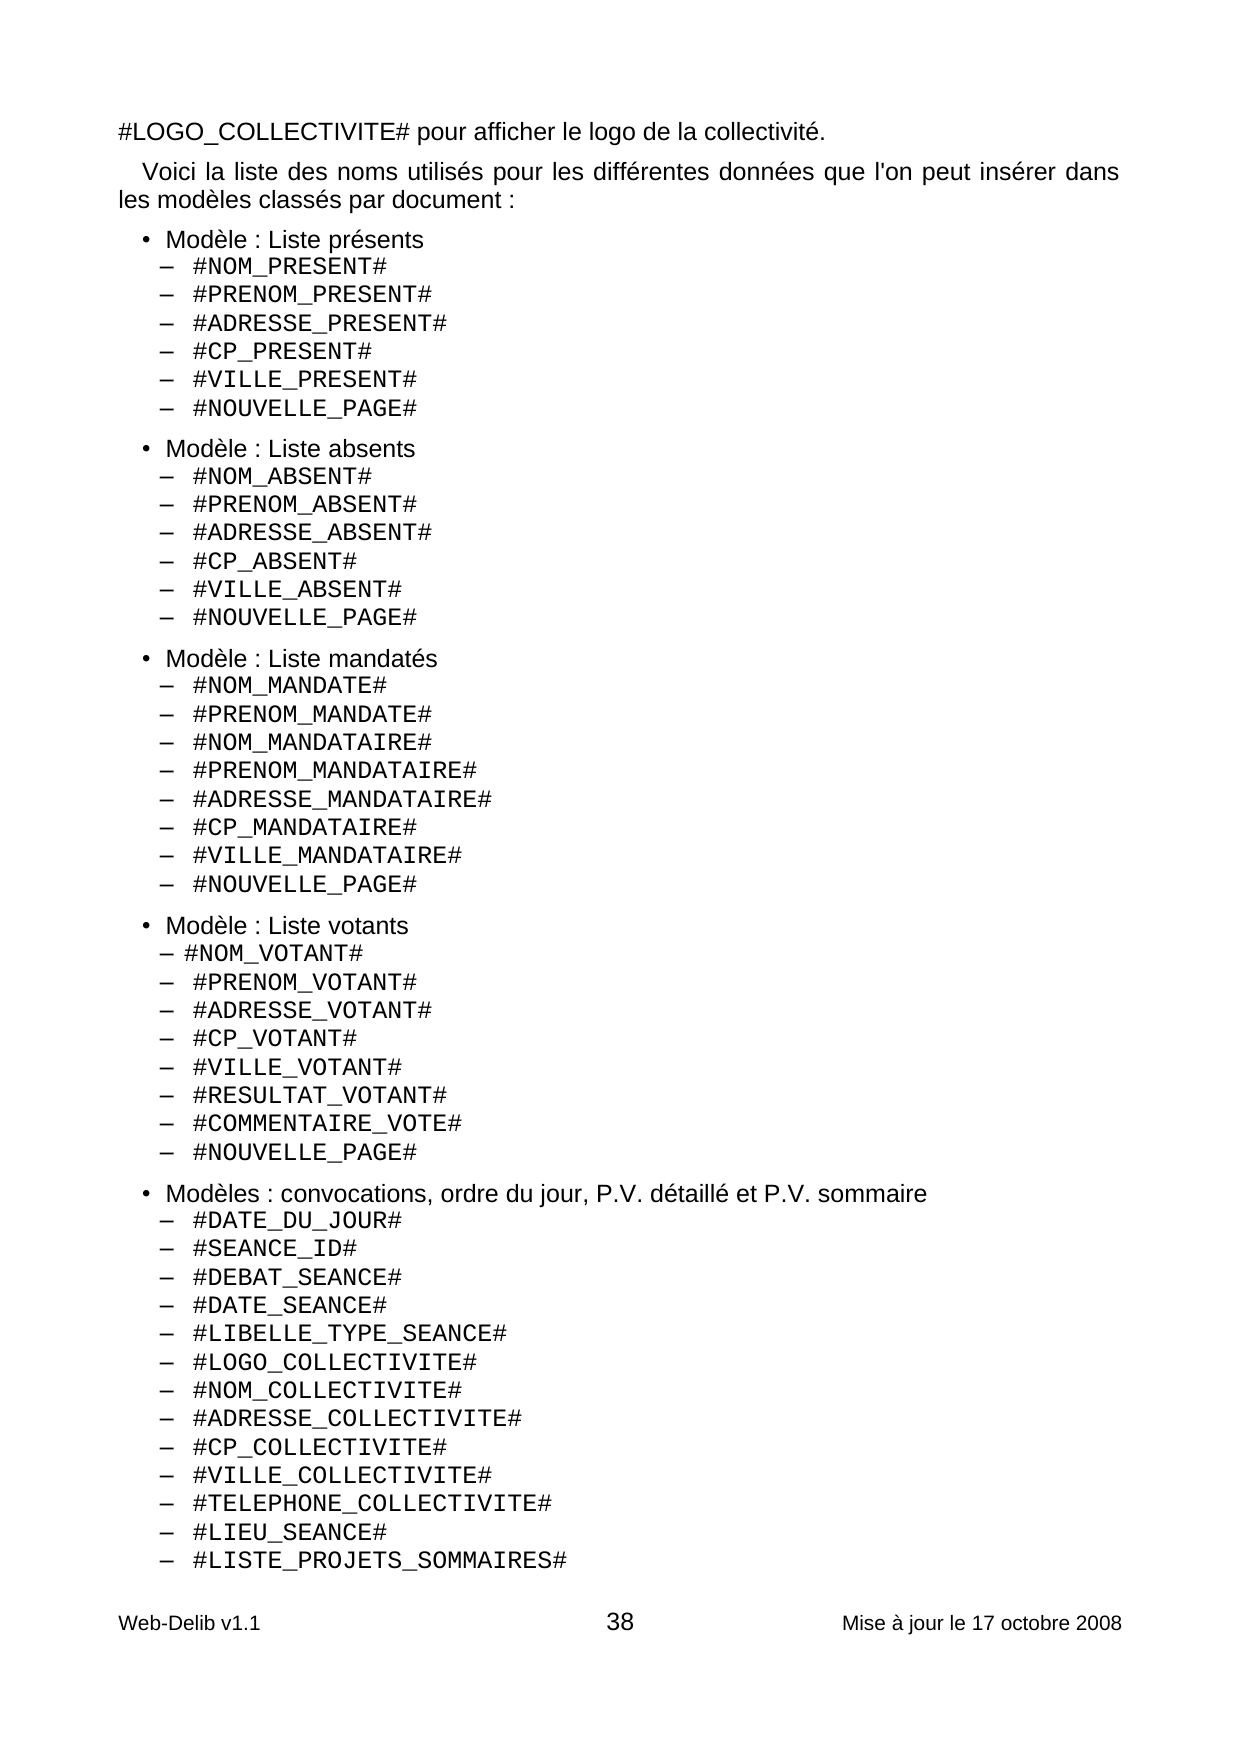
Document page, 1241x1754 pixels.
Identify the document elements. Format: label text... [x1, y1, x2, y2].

list #CP_MANDATAIRE# [136, 815, 1122, 843]
list #VILLE_MANDATAIRE# [136, 843, 1122, 871]
list Modèle : Liste mandatés [118, 645, 1122, 673]
list #NOUVELLE_PAGE# [136, 395, 1122, 423]
list #NOUVELLE_PAGE# [136, 605, 1122, 633]
list #LIBELLE_TYPE_SEANCE# [136, 1321, 1122, 1349]
list #PRENOM_MANDATE# [136, 701, 1122, 730]
list #CP_PRESENT# [136, 338, 1122, 367]
list #VILLE_COLLECTIVITE# [136, 1462, 1122, 1491]
list #LOGO_COLLECTIVITE# [136, 1349, 1122, 1377]
list #SEANCE_ID# [136, 1236, 1122, 1264]
list #NOUVELLE_PAGE# [136, 1139, 1122, 1168]
list #LIEU_SEANCE# [136, 1519, 1122, 1547]
list #LISTE_PROJETS_SOMMAIRES# [136, 1547, 1122, 1576]
list #CP_ABSENT# [136, 548, 1122, 577]
text Voici la liste des noms utilisés pour les différentes données que l'on peut insérer dans les modèles classés par document : [118, 158, 1122, 214]
list #ADRESSE_MANDATAIRE# [136, 786, 1122, 815]
list Modèle : Liste présents [118, 225, 1122, 253]
list #PRENOM_VOTANT# [136, 969, 1122, 998]
list Modèles : convocations, ordre du jour, P.V. détaillé et P.V. sommaire [118, 1179, 1122, 1207]
list #ADRESSE_ABSENT# [136, 520, 1122, 548]
list #NOM_VOTANT# [136, 939, 1122, 969]
text #LOGO_COLLECTIVITE# pour afficher le logo de la collectivité. [118, 118, 1122, 146]
list #PRENOM_PRESENT# [136, 282, 1122, 310]
list #NOM_PRESENT# [136, 253, 1122, 282]
list #COMMENTAIRE_VOTE# [136, 1111, 1122, 1139]
list #PRENOM_ABSENT# [136, 492, 1122, 520]
list #NOUVELLE_PAGE# [136, 871, 1122, 900]
list #DATE_SEANCE# [136, 1292, 1122, 1321]
list Modèle : Liste votants [118, 911, 1122, 939]
list #VILLE_VOTANT# [136, 1054, 1122, 1083]
list #ADRESSE_VOTANT# [136, 998, 1122, 1026]
list #ADRESSE_COLLECTIVITE# [136, 1406, 1122, 1434]
list #NOM_MANDATAIRE# [136, 730, 1122, 758]
list #DEBAT_SEANCE# [136, 1264, 1122, 1292]
list #CP_COLLECTIVITE# [136, 1434, 1122, 1462]
list #VILLE_PRESENT# [136, 367, 1122, 395]
list #NOM_ABSENT# [136, 463, 1122, 492]
list Modèle : Liste absents [118, 435, 1122, 463]
list #TELEPHONE_COLLECTIVITE# [136, 1491, 1122, 1519]
list #VILLE_ABSENT# [136, 577, 1122, 605]
list #NOM_COLLECTIVITE# [136, 1377, 1122, 1406]
list #DATE_DU_JOUR# [136, 1207, 1122, 1236]
list #NOM_MANDATE# [136, 673, 1122, 701]
list #CP_VOTANT# [136, 1026, 1122, 1054]
list #PRENOM_MANDATAIRE# [136, 758, 1122, 786]
list #RESULTAT_VOTANT# [136, 1083, 1122, 1111]
list #ADRESSE_PRESENT# [136, 310, 1122, 338]
